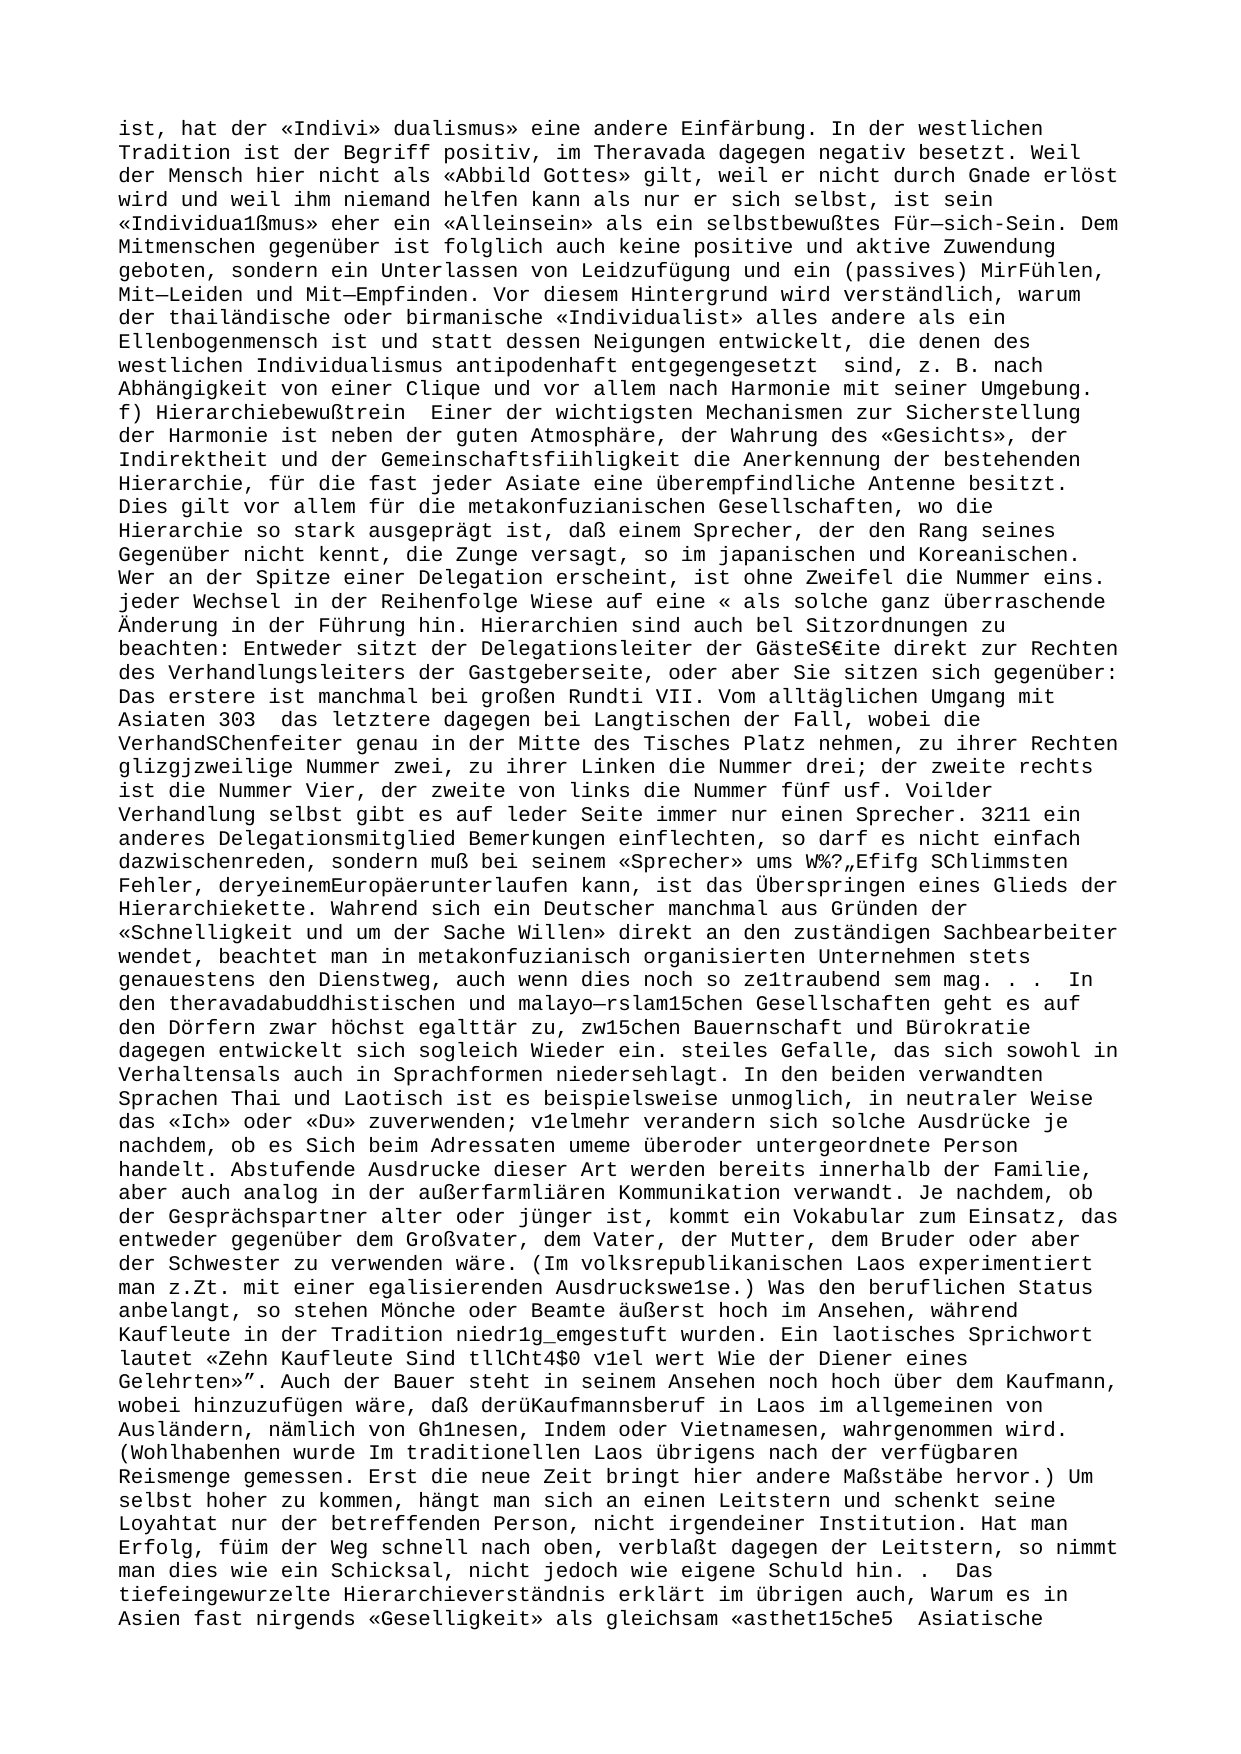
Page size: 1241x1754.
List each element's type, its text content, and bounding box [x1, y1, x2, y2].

text ist, hat der «Indivi» dualismus» eine andere Einfärbung. In der westlichen Tradition ist der Begriff positiv, im Theravada dagegen negativ besetzt. Weil der Mensch hier nicht als «Abbild Gottes» gilt, weil er nicht durch Gnade erlöst wird und weil ihm niemand helfen kann als nur er sich selbst, ist sein «Individua1ßmus» eher ein «Alleinsein» als ein selbstbewußtes Für—sich-Sein. Dem Mitmenschen gegenüber ist folglich auch keine positive und aktive Zuwendung geboten, sondern ein Unterlassen von Leidzufügung und ein (passives) MirFühlen, Mit—Leiden und Mit—Empfinden. Vor diesem Hintergrund wird verständlich, warum der thailändische oder birmanische «Individualist» alles andere als ein Ellenbogenmensch ist und statt dessen Neigungen entwickelt, die denen des westlichen Individualismus antipodenhaft entgegengesetzt sind, z. B. nach Abhängigkeit von einer Clique und vor allem nach Harmonie mit seiner Umgebung. f) Hierarchiebewußtrein Einer der wichtigsten Mechanismen zur Sicherstellung der Harmonie ist neben der guten Atmosphäre, der Wahrung des «Gesichts», der Indirektheit und der Gemeinschaftsfiihligkeit die Anerkennung der bestehenden Hierarchie, für die fast jeder Asiate eine überempfindliche Antenne besitzt. Dies gilt vor allem für die metakonfuzianischen Gesellschaften, wo die Hierarchie so stark ausgeprägt ist, daß einem Sprecher, der den Rang seines Gegenüber nicht kennt, die Zunge versagt, so im japanischen und Koreanischen. Wer an der Spitze einer Delegation erscheint, ist ohne Zweifel die Nummer eins. jeder Wechsel in der Reihenfolge Wiese auf eine « als solche ganz überraschende Änderung in der Führung hin. Hierarchien sind auch bel Sitzordnungen zu beachten: Entweder sitzt der Delegationsleiter der GästeS€ite direkt zur Rechten des Verhandlungsleiters der Gastgeberseite, oder aber Sie sitzen sich gegenüber: Das erstere ist manchmal bei großen Rundti VII. Vom alltäglichen Umgang mit Asiaten 303 das letztere dagegen bei Langtischen der Fall, wobei die VerhandSChenfeiter genau in der Mitte des Tisches Platz nehmen, zu ihrer Rechten glizgjzweilige Nummer zwei, zu ihrer Linken die Nummer drei; der zweite rechts ist die Nummer Vier, der zweite von links die Nummer fünf usf. Voilder Verhandlung selbst gibt es auf leder Seite immer nur einen Sprecher. 3211 ein anderes Delegationsmitglied Bemerkungen einflechten, so darf es nicht einfach dazwischenreden, sondern muß bei seinem «Sprecher» ums W%?„Efifg SChlimmsten Fehler, deryeinemEuropäerunterlaufen kann, ist das Überspringen eines Glieds der Hierarchiekette. Wahrend sich ein Deutscher manchmal aus Gründen der «Schnelligkeit und um der Sache Willen» direkt an den zuständigen Sachbearbeiter wendet, beachtet man in metakonfuzianisch organisierten Unternehmen stets genauestens den Dienstweg, auch wenn dies noch so ze1traubend sem mag. . . In den theravadabuddhistischen und malayo—rslam15chen Gesellschaften geht es auf den Dörfern zwar höchst egalttär zu, zw15chen Bauernschaft und Bürokratie dagegen entwickelt sich sogleich Wieder ein. steiles Gefalle, das sich sowohl in Verhaltensals auch in Sprachformen niedersehlagt. In den beiden verwandten Sprachen Thai und Laotisch ist es beispielsweise unmoglich, in neutraler Weise das «Ich» oder «Du» zuverwenden; v1elmehr verandern sich solche Ausdrücke je nachdem, ob es Sich beim Adressaten umeme überoder untergeordnete Person handelt. Abstufende Ausdrucke dieser Art werden bereits innerhalb der Familie, aber auch analog in der außerfarmliären Kommunikation verwandt. Je nachdem, ob der Gesprächspartner alter oder jünger ist, kommt ein Vokabular zum Einsatz, das entweder gegenüber dem Großvater, dem Vater, der Mutter, dem Bruder oder aber der Schwester zu verwenden wäre. (Im volksrepublikanischen Laos experimentiert man z.Zt. mit einer egalisierenden Ausdruckswe1se.) Was den beruflichen Status anbelangt, so stehen Mönche oder Beamte äußerst hoch im Ansehen, während Kaufleute in der Tradition niedr1g_emgestuft wurden. Ein laotisches Sprichwort lautet «Zehn Kaufleute Sind tllCht4$0 v1el wert Wie der Diener eines Gelehrten»”. Auch der Bauer steht in seinem Ansehen noch hoch über dem Kaufmann, wobei hinzuzufügen wäre, daß derüKaufmannsberuf in Laos im allgemeinen von Ausländern, nämlich von Gh1nesen, Indem oder Vietnamesen, wahrgenommen wird. (Wohlhabenhen wurde Im traditionellen Laos übrigens nach der verfügbaren Reismenge gemessen. Erst die neue Zeit bringt hier andere Maßstäbe hervor.) Um selbst hoher zu kommen, hängt man sich an einen Leitstern und schenkt seine Loyahtat nur der betreffenden Person, nicht irgendeiner Institution. Hat man Erfolg, füim der Weg schnell nach oben, verblaßt dagegen der Leitstern, so nimmt man dies wie ein Schicksal, nicht jedoch wie eigene Schuld hin. . Das tiefeingewurzelte Hierarchieverständnis erklärt im übrigen auch, Warum es in Asien fast nirgends «Geselligkeit» als gleichsam «asthet15che5 Asiatische [118, 118, 1122, 1631]
